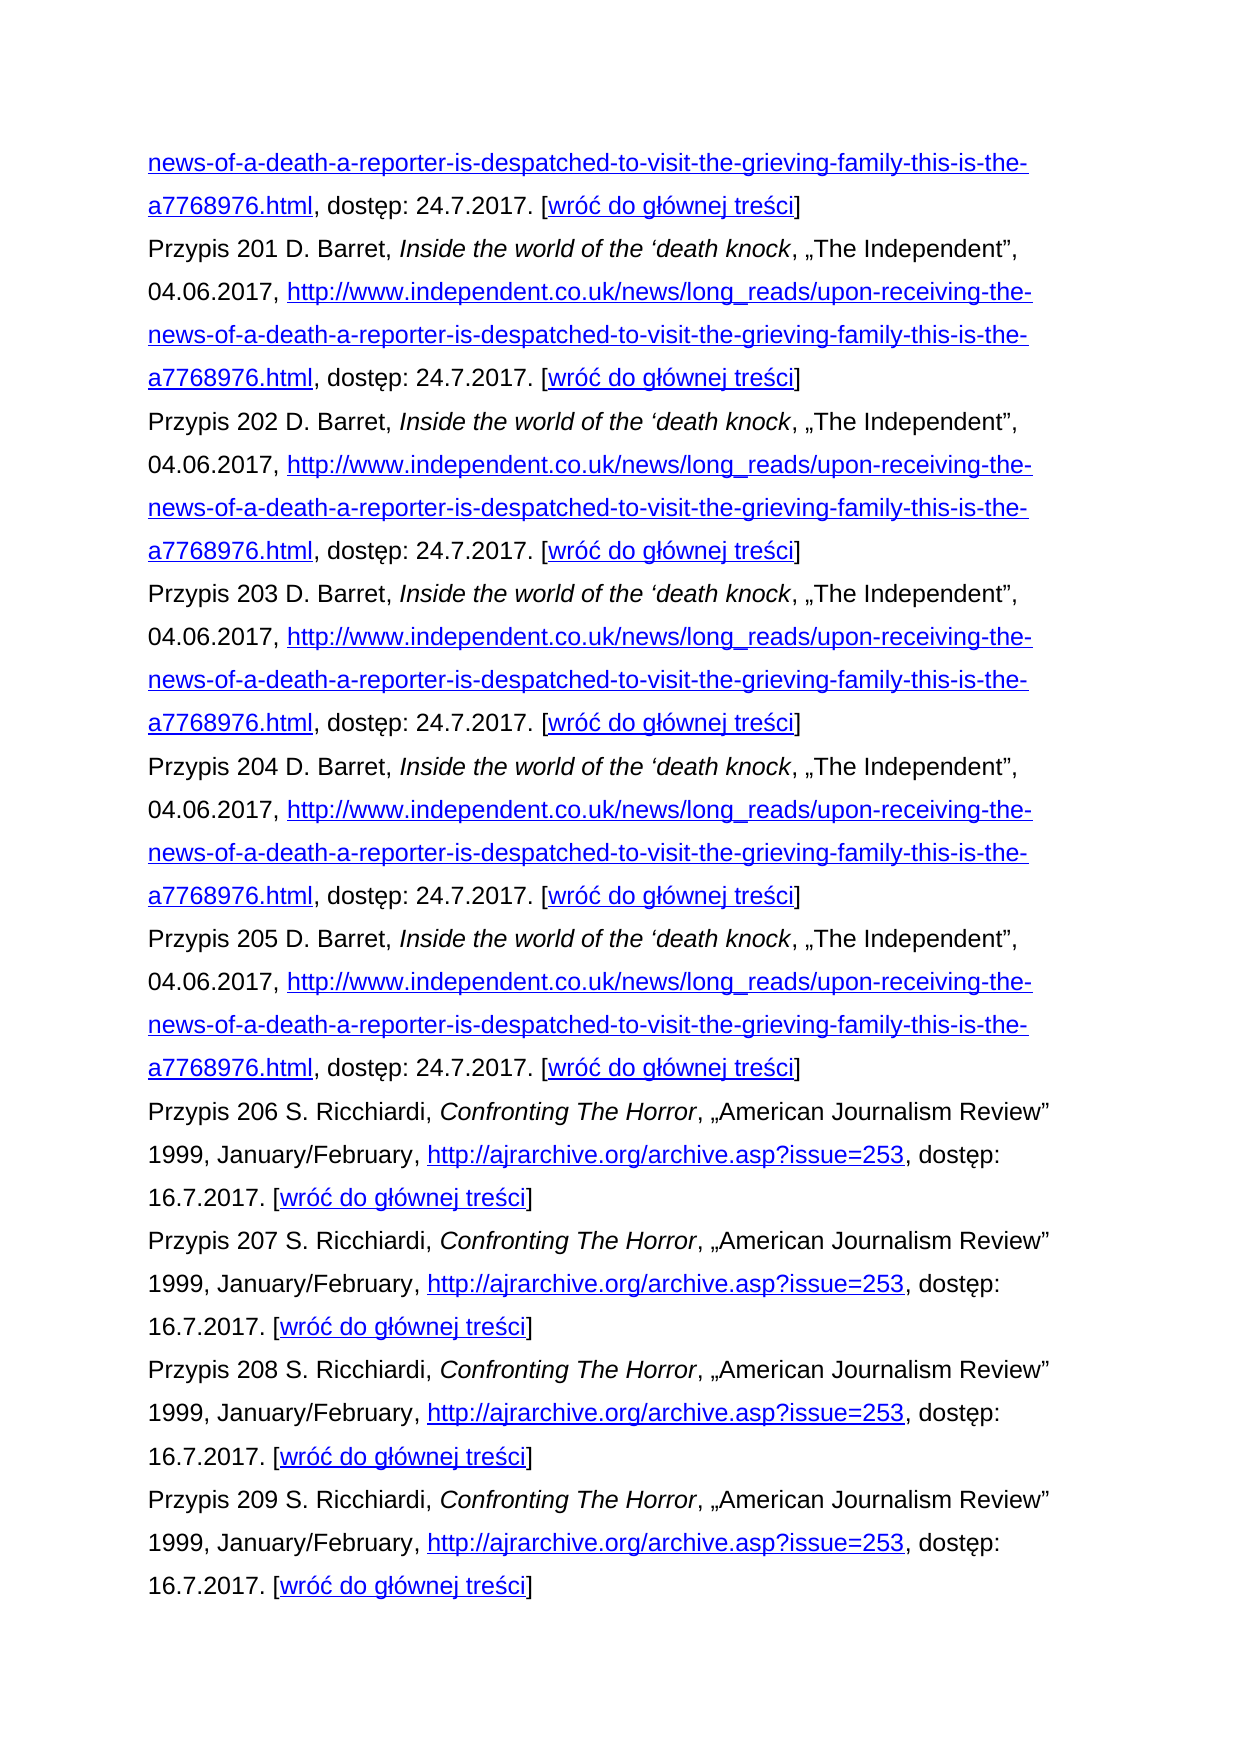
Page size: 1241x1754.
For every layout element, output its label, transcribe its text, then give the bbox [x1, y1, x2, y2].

text Przypis 205 D. Barret, Inside the world of the ‘death knock, „The Independent”, 04.06.2017, http://www.independent.co.uk/news/long_reads/upon-receiving-the-news-of-a-death-a-reporter-is-despatched-to-visit-the-grieving-family-this-is-the-a7768976.html, dostęp: 24.7.2017. [wróć do głównej treści] [148, 924, 1092, 1082]
text Przypis 204 D. Barret, Inside the world of the ‘death knock, „The Independent”, 04.06.2017, http://www.independent.co.uk/news/long_reads/upon-receiving-the-news-of-a-death-a-reporter-is-despatched-to-visit-the-grieving-family-this-is-the-a7768976.html, dostęp: 24.7.2017. [wróć do głównej treści] [148, 751, 1092, 909]
text Przypis 208 S. Ricchiardi, Confronting The Horror, „American Journalism Review” 1999, January/February, http://ajrarchive.org/archive.asp?issue=253, dostęp: 16.7.2017. [wróć do głównej treści] [148, 1355, 1092, 1470]
text Przypis 202 D. Barret, Inside the world of the ‘death knock, „The Independent”, 04.06.2017, http://www.independent.co.uk/news/long_reads/upon-receiving-the-news-of-a-death-a-reporter-is-despatched-to-visit-the-grieving-family-this-is-the-a7768976.html, dostęp: 24.7.2017. [wróć do głównej treści] [148, 406, 1092, 564]
text Przypis 201 D. Barret, Inside the world of the ‘death knock, „The Independent”, 04.06.2017, http://www.independent.co.uk/news/long_reads/upon-receiving-the-news-of-a-death-a-reporter-is-despatched-to-visit-the-grieving-family-this-is-the-a7768976.html, dostęp: 24.7.2017. [wróć do głównej treści] [148, 234, 1092, 392]
text Przypis 203 D. Barret, Inside the world of the ‘death knock, „The Independent”, 04.06.2017, http://www.independent.co.uk/news/long_reads/upon-receiving-the-news-of-a-death-a-reporter-is-despatched-to-visit-the-grieving-family-this-is-the-a7768976.html, dostęp: 24.7.2017. [wróć do głównej treści] [148, 579, 1092, 737]
text Przypis 206 S. Ricchiardi, Confronting The Horror, „American Journalism Review” 1999, January/February, http://ajrarchive.org/archive.asp?issue=253, dostęp: 16.7.2017. [wróć do głównej treści] [148, 1096, 1092, 1211]
text news-of-a-death-a-reporter-is-despatched-to-visit-the-grieving-family-this-is-the-a7768976.html, dostęp: 24.7.2017. [wróć do głównej treści] [148, 148, 1092, 219]
text Przypis 207 S. Ricchiardi, Confronting The Horror, „American Journalism Review” 1999, January/February, http://ajrarchive.org/archive.asp?issue=253, dostęp: 16.7.2017. [wróć do głównej treści] [148, 1226, 1092, 1341]
text Przypis 209 S. Ricchiardi, Confronting The Horror, „American Journalism Review” 1999, January/February, http://ajrarchive.org/archive.asp?issue=253, dostęp: 16.7.2017. [wróć do głównej treści] [148, 1484, 1092, 1599]
